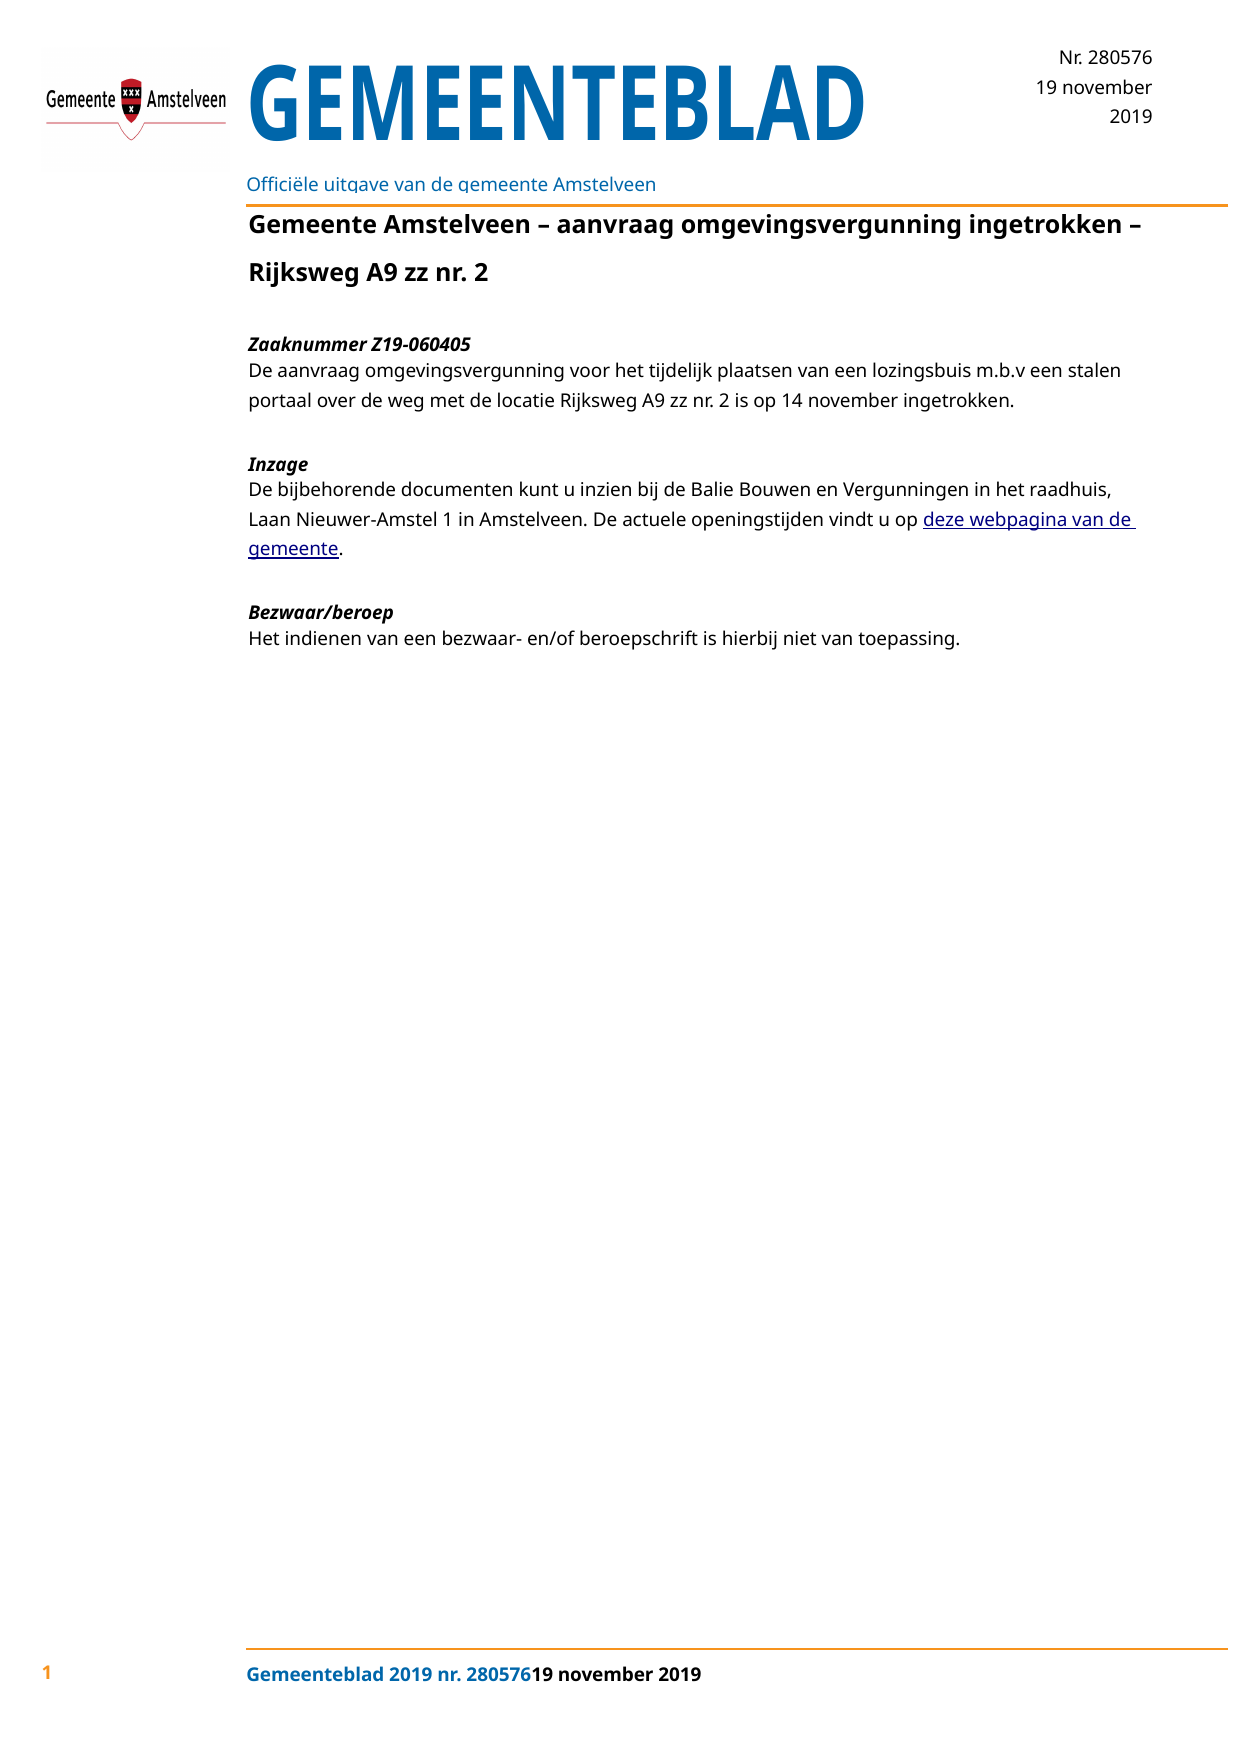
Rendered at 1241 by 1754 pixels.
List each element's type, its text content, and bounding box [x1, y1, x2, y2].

text Gemeente Amstelveen – aanvraag omgevingsvergunning ingetrokken – Rijksweg A9 zz nr. 2 [248, 207, 1152, 288]
text De aanvraag omgevingsvergunning voor het tijdelijk plaatsen van een lozingsbuis m.b.v een stalen portaal over de weg met de locatie Rijksweg A9 zz nr. 2 is op 14 november ingetrokken. [248, 357, 1152, 412]
text Bezwaar/beroep [248, 599, 1152, 625]
text Inzage [248, 451, 1152, 476]
text Het indienen van een bezwaar- en/of beroepschrift is hierbij niet van toepassing. [248, 625, 1152, 651]
text De bijbehorende documenten kunt u inzien bij de Balie Bouwen en Vergunningen in het raadhuis, Laan Nieuwer-Amstel 1 in Amstelveen. De actuele openingstijden vindt u op deze webpagina van de gemeente. [248, 476, 1152, 561]
text Zaaknummer Z19-060405 [248, 331, 1152, 357]
picture [41, 47, 231, 172]
